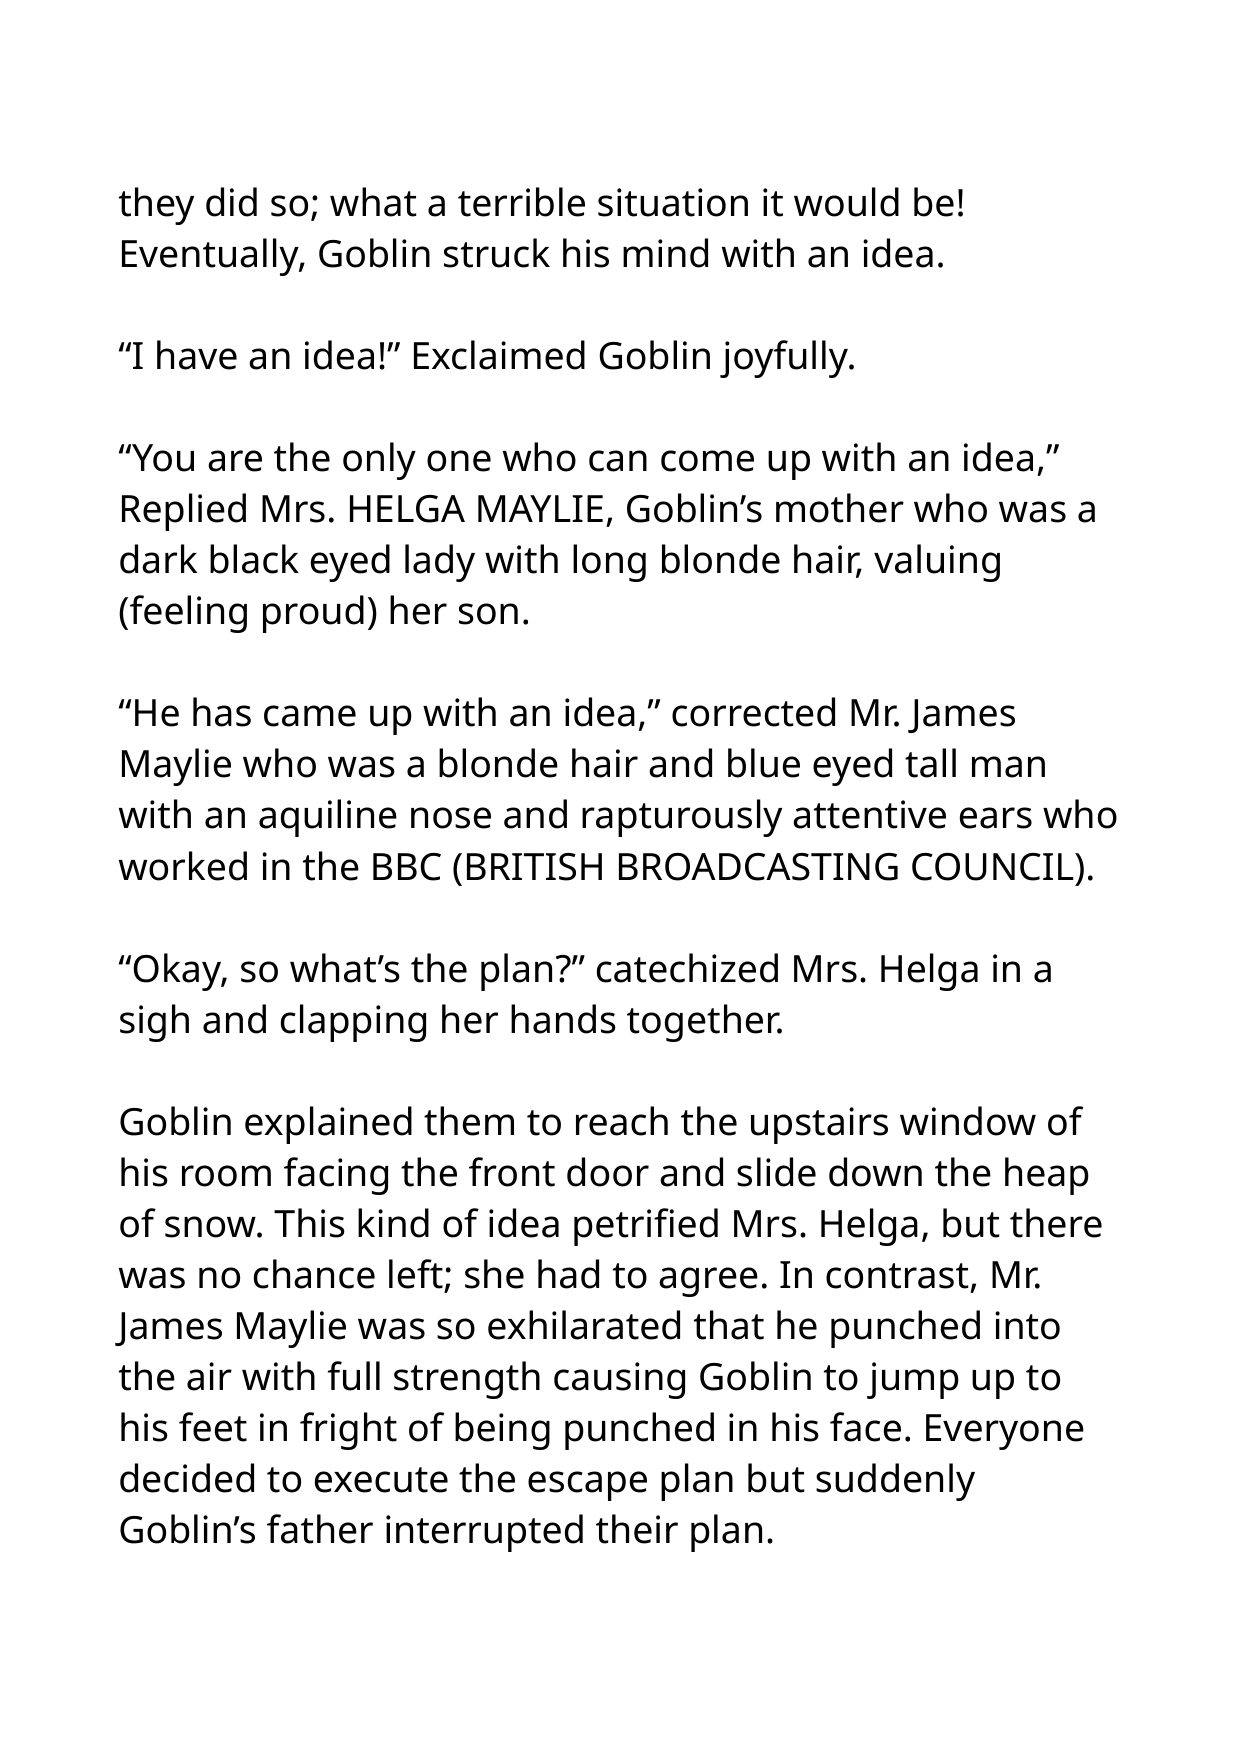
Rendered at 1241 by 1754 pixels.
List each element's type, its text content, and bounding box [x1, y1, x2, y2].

text “He has came up with an idea,” corrected Mr. James Maylie who was a blonde hair and blue eyed tall man with an aquiline nose and rapturously attentive ears who worked in the BBC (BRITISH BROADCASTING COUNCIL). [118, 687, 1122, 891]
text “I have an idea!” Exclaimed Goblin joyfully. [118, 329, 1122, 381]
text Goblin explained them to reach the upstairs window of his room facing the front door and slide down the heap of snow. This kind of idea petrified Mrs. Helga, but there was no chance left; she had to agree. In contrast, Mr. James Maylie was so exhilarated that he punched into the air with full strength causing Goblin to jump up to his feet in fright of being punched in his face. Everyone decided to execute the escape plan but suddenly Goblin’s father interrupted their plan. [118, 1095, 1122, 1554]
text “Okay, so what’s the plan?” catechized Mrs. Helga in a sigh and clapping her hands together. [118, 942, 1122, 1044]
text they did so; what a terrible situation it would be! Eventually, Goblin struck his mind with an idea. [118, 176, 1122, 278]
text “You are the only one who can come up with an idea,” Replied Mrs. HELGA MAYLIE, Goblin’s mother who was a dark black eyed lady with long blonde hair, valuing (feeling proud) her son. [118, 432, 1122, 636]
